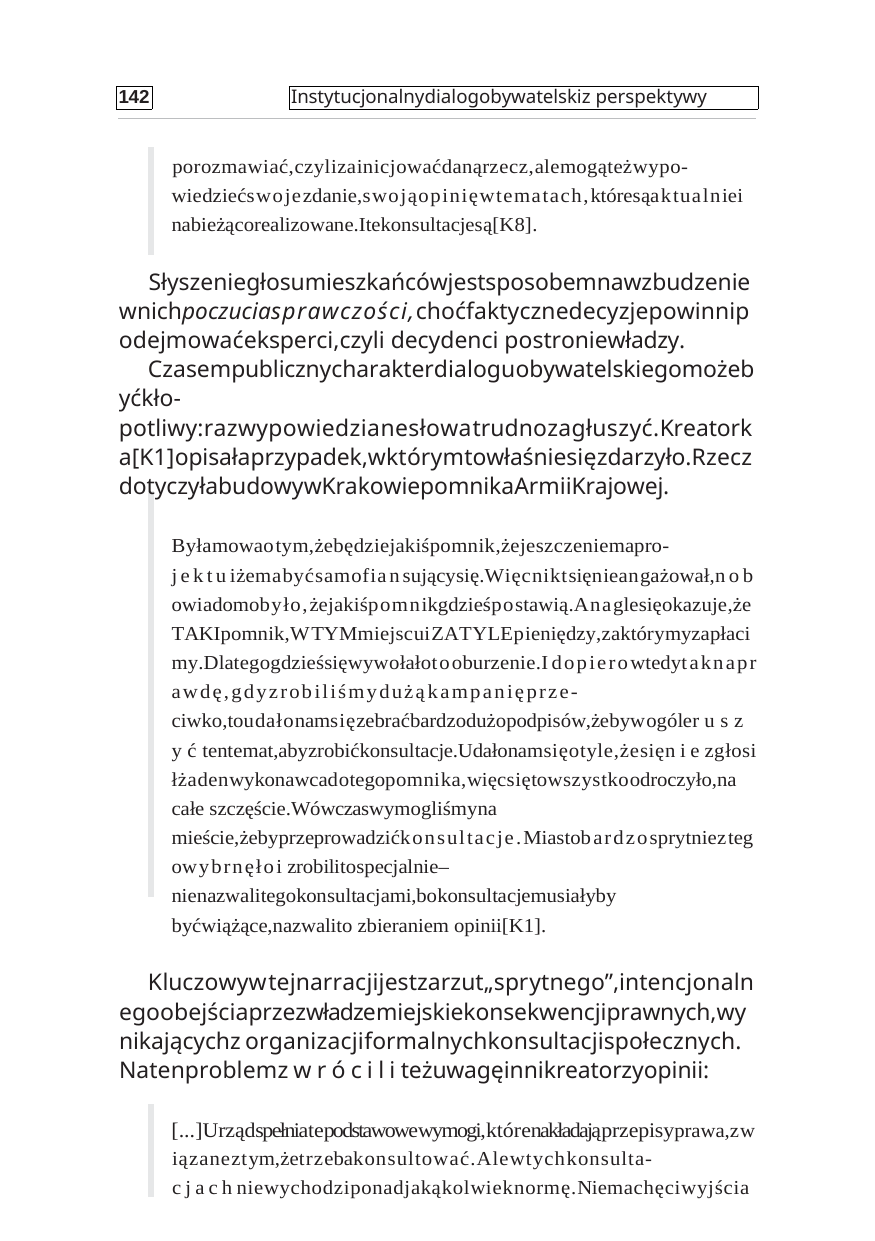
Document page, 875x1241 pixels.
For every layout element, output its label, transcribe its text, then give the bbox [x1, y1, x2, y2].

text Czasempublicznycharakterdialoguobywatelskiegomożebyćkło-potliwy:razwypowiedzianesłowatrudnozagłuszyć.Kreatorka[K1]opisałaprzypadek,wktórymtowłaśniesięzdarzyło.RzeczdotyczyłabudowywKrakowiepomnikaArmiiKrajowej. [119, 354, 762, 500]
text porozmawiać,czylizainicjowaćdanąrzecz,alemogąteżwypo-wiedziećswojezdanie,swojąopinięwtematach,któresąaktualnieinabieżącorealizowane.Itekonsultacjesą[K8]. [171, 154, 755, 236]
text [...]Urządspełniatepodstawowewymogi,którenakładająprzepisyprawa,związaneztym,żetrzebakonsultować.Alewtychkonsulta-cjachniewychodziponadjakąkolwieknormę.Niemachęciwyjścia [171, 1117, 761, 1199]
text Kluczowywtejnarracjijestzarzut„sprytnego”,intencjonalnegoobejściaprzezwładzemiejskiekonsekwencjiprawnych,wynikającychzorganizacjiformalnychkonsultacjispołecznych.Natenproblemzwróciliteżuwagęinnikreatorzyopinii: [119, 967, 756, 1084]
text Byłamowaotym,żebędziejakiśpomnik,żejeszczeniemapro-jektuiżemabyćsamofiansującysię.Więcniktsięnieangażował,nobowiadomobyło,żejakiśpomnikgdzieśpostawią.Anaglesięokazuje,żeTAKIpomnik,WTYMmiejscuiZATYLEpieniędzy,zaktórymyzapłacimy.Dlategogdzieśsięwywołałotooburzenie.Idopierowtedytaknaprawdę,gdyzrobiliśmydużąkampanięprze-ciwko,toudałonamsięzebraćbardzodużopodpisów,żebywogóleruszyćtentemat,abyzrobićkonsultacje.Udałonamsięotyle,żesięniezgłosiłżadenwykonawcadotegopomnika,więcsiętowszystkoodroczyło,na całe szczęście.Wówczaswymogliśmyna mieście,żebyprzeprowadzićkonsultacje.Miastobardzosprytnieztegowybrnęłoizrobilitospecjalnie–nienazwalitegokonsultacjami,bokonsultacjemusiałyby byćwiążące,nazwalito zbieraniem opinii[K1]. [171, 534, 757, 936]
text Słyszeniegłosumieszkańcówjestsposobemnawzbudzeniewnichpoczuciasprawczości,choćfaktycznedecyzjepowinnipodejmowaćeksperci,czyli decydenci postroniewładzy. [119, 267, 756, 354]
